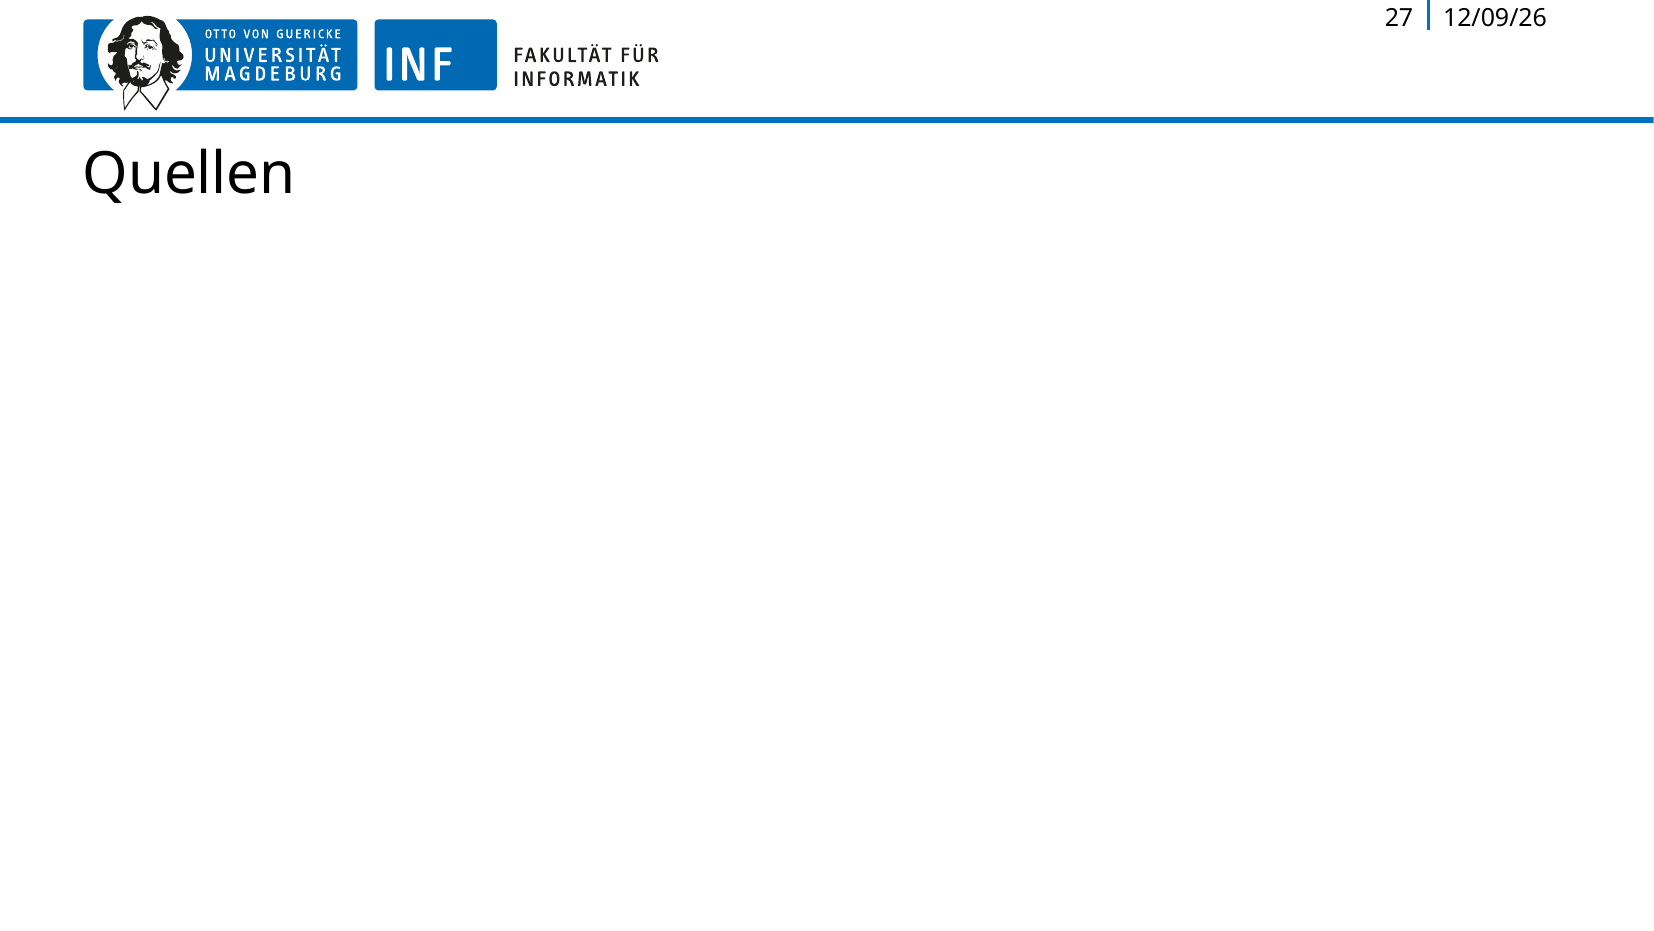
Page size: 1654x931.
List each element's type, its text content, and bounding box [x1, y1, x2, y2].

title Quellen [82, 131, 1571, 211]
